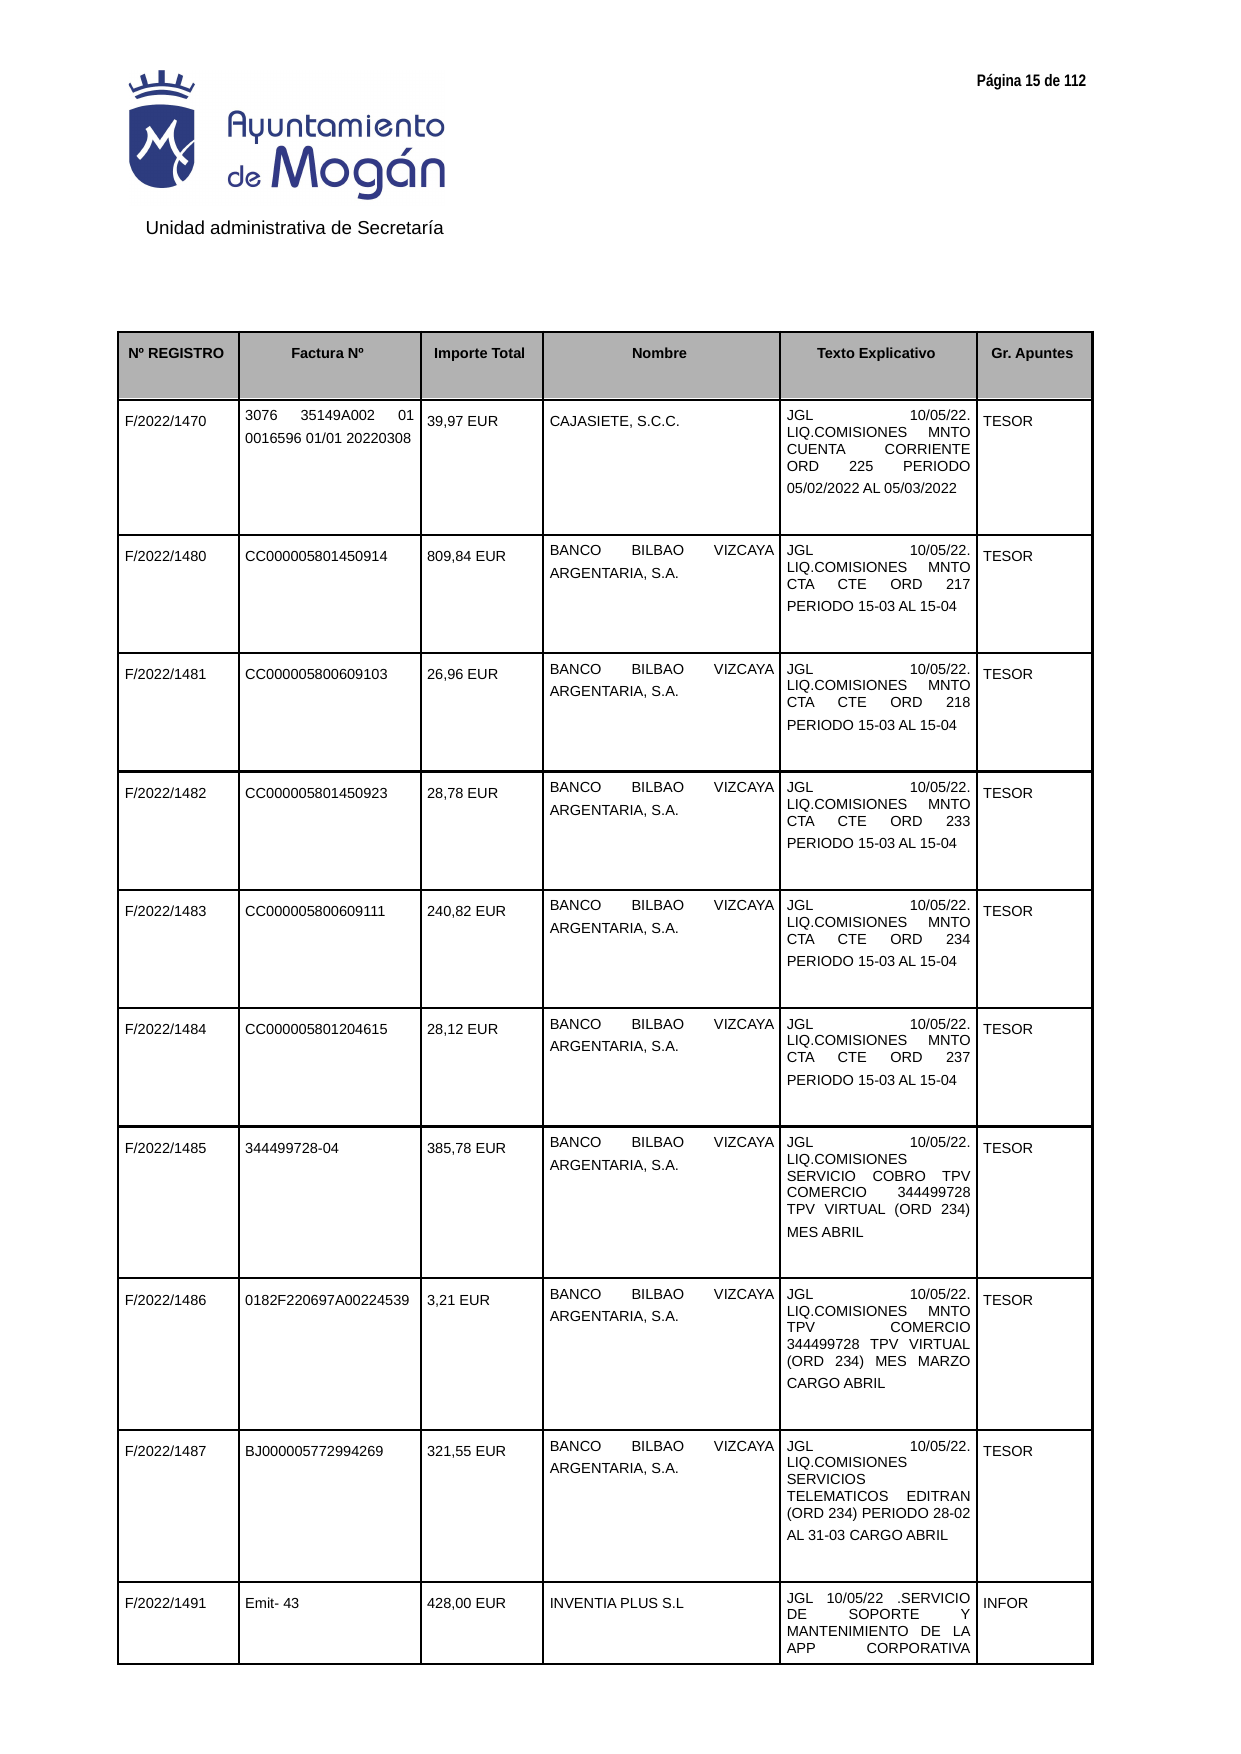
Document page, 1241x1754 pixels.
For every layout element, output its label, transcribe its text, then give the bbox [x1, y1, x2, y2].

table_header Texto Explicativo [781, 333, 976, 398]
table_cell CC000005801450923 [240, 773, 420, 889]
table_cell BANCO BILBAO VIZCAYA ARGENTARIA, S.A. [544, 1128, 779, 1277]
table_cell JGL 10/05/22. LIQ.COMISIONES MNTO CTA CTE ORD 233 PERIODO 15-03 AL 15-04 [781, 773, 976, 889]
table_cell F/2022/1485 [119, 1128, 238, 1277]
table_cell TESOR [978, 1128, 1091, 1277]
table_cell TESOR [978, 654, 1091, 770]
table_cell CAJASIETE, S.C.C. [544, 401, 779, 534]
table_cell JGL 10/05/22. LIQ.COMISIONES SERVICIO COBRO TPV COMERCIO 344499728 TPV VIRTUAL (ORD 234) MES ABRIL [781, 1128, 976, 1277]
table_cell JGL 10/05/22. LIQ.COMISIONES MNTO CTA CTE ORD 237 PERIODO 15-03 AL 15-04 [781, 1009, 976, 1125]
table_cell 3076 35149A002 01 0016596 01/01 20220308 [240, 401, 420, 534]
table_cell INVENTIA PLUS S.L [544, 1583, 779, 1663]
table_header Importe Total [422, 333, 542, 398]
table_cell BANCO BILBAO VIZCAYA ARGENTARIA, S.A. [544, 1431, 779, 1581]
table_cell JGL 10/05/22. LIQ.COMISIONES SERVICIOS TELEMATICOS EDITRAN (ORD 234) PERIODO 28-02 AL 31-03 CARGO ABRIL [781, 1431, 976, 1581]
table_cell INFOR [978, 1583, 1091, 1663]
table_cell TESOR [978, 1279, 1091, 1429]
table_cell TESOR [978, 773, 1091, 889]
table_cell JGL 10/05/22. LIQ.COMISIONES MNTO CTA CTE ORD 234 PERIODO 15-03 AL 15-04 [781, 891, 976, 1007]
table_cell 26,96 EUR [422, 654, 542, 770]
table_cell F/2022/1484 [119, 1009, 238, 1125]
table_cell 428,00 EUR [422, 1583, 542, 1663]
table_cell JGL 10/05/22. LIQ.COMISIONES MNTO CTA CTE ORD 217 PERIODO 15-03 AL 15-04 [781, 536, 976, 652]
table_cell TESOR [978, 1009, 1091, 1125]
table_cell F/2022/1480 [119, 536, 238, 652]
table_cell BANCO BILBAO VIZCAYA ARGENTARIA, S.A. [544, 654, 779, 770]
table_cell JGL 10/05/22. LIQ.COMISIONES MNTO CUENTA CORRIENTE ORD 225 PERIODO 05/02/2022 AL 05/03/2022 [781, 401, 976, 534]
table_cell CC000005801204615 [240, 1009, 420, 1125]
table_cell F/2022/1486 [119, 1279, 238, 1429]
table_cell 344499728-04 [240, 1128, 420, 1277]
table_cell TESOR [978, 891, 1091, 1007]
table_cell 321,55 EUR [422, 1431, 542, 1581]
table_cell JGL 10/05/22. LIQ.COMISIONES MNTO CTA CTE ORD 218 PERIODO 15-03 AL 15-04 [781, 654, 976, 770]
table_cell TESOR [978, 1431, 1091, 1581]
table_cell JGL 10/05/22. LIQ.COMISIONES MNTO TPV COMERCIO 344499728 TPV VIRTUAL (ORD 234) MES MARZO CARGO ABRIL [781, 1279, 976, 1429]
table_cell CC000005800609111 [240, 891, 420, 1007]
table_cell BANCO BILBAO VIZCAYA ARGENTARIA, S.A. [544, 891, 779, 1007]
table_cell 0182F220697A00224539 [240, 1279, 420, 1429]
table_cell 28,12 EUR [422, 1009, 542, 1125]
table_cell F/2022/1491 [119, 1583, 238, 1663]
table_cell F/2022/1481 [119, 654, 238, 770]
table_header Gr. Apuntes [978, 333, 1091, 398]
table_cell BANCO BILBAO VIZCAYA ARGENTARIA, S.A. [544, 1279, 779, 1429]
table_cell F/2022/1482 [119, 773, 238, 889]
table_cell TESOR [978, 401, 1091, 534]
table_cell BANCO BILBAO VIZCAYA ARGENTARIA, S.A. [544, 536, 779, 652]
table_cell 3,21 EUR [422, 1279, 542, 1429]
table_cell 28,78 EUR [422, 773, 542, 889]
table_cell F/2022/1483 [119, 891, 238, 1007]
table_cell 385,78 EUR [422, 1128, 542, 1277]
picture [128, 70, 445, 206]
table_cell Emit- 43 [240, 1583, 420, 1663]
table_cell F/2022/1470 [119, 401, 238, 534]
table_header Nombre [544, 333, 779, 398]
table_header Nº REGISTRO [119, 333, 238, 398]
table_cell 39,97 EUR [422, 401, 542, 534]
table_cell CC000005801450914 [240, 536, 420, 652]
table_cell CC000005800609103 [240, 654, 420, 770]
table_cell JGL 10/05/22 .SERVICIO DE SOPORTE Y MANTENIMIENTO DE LA APP CORPORATIVA [781, 1583, 976, 1663]
table_header Factura Nº [240, 333, 420, 398]
table_cell TESOR [978, 536, 1091, 652]
table_cell 809,84 EUR [422, 536, 542, 652]
table_cell BJ000005772994269 [240, 1431, 420, 1581]
table_cell BANCO BILBAO VIZCAYA ARGENTARIA, S.A. [544, 1009, 779, 1125]
table_cell F/2022/1487 [119, 1431, 238, 1581]
table_cell BANCO BILBAO VIZCAYA ARGENTARIA, S.A. [544, 773, 779, 889]
table_cell 240,82 EUR [422, 891, 542, 1007]
